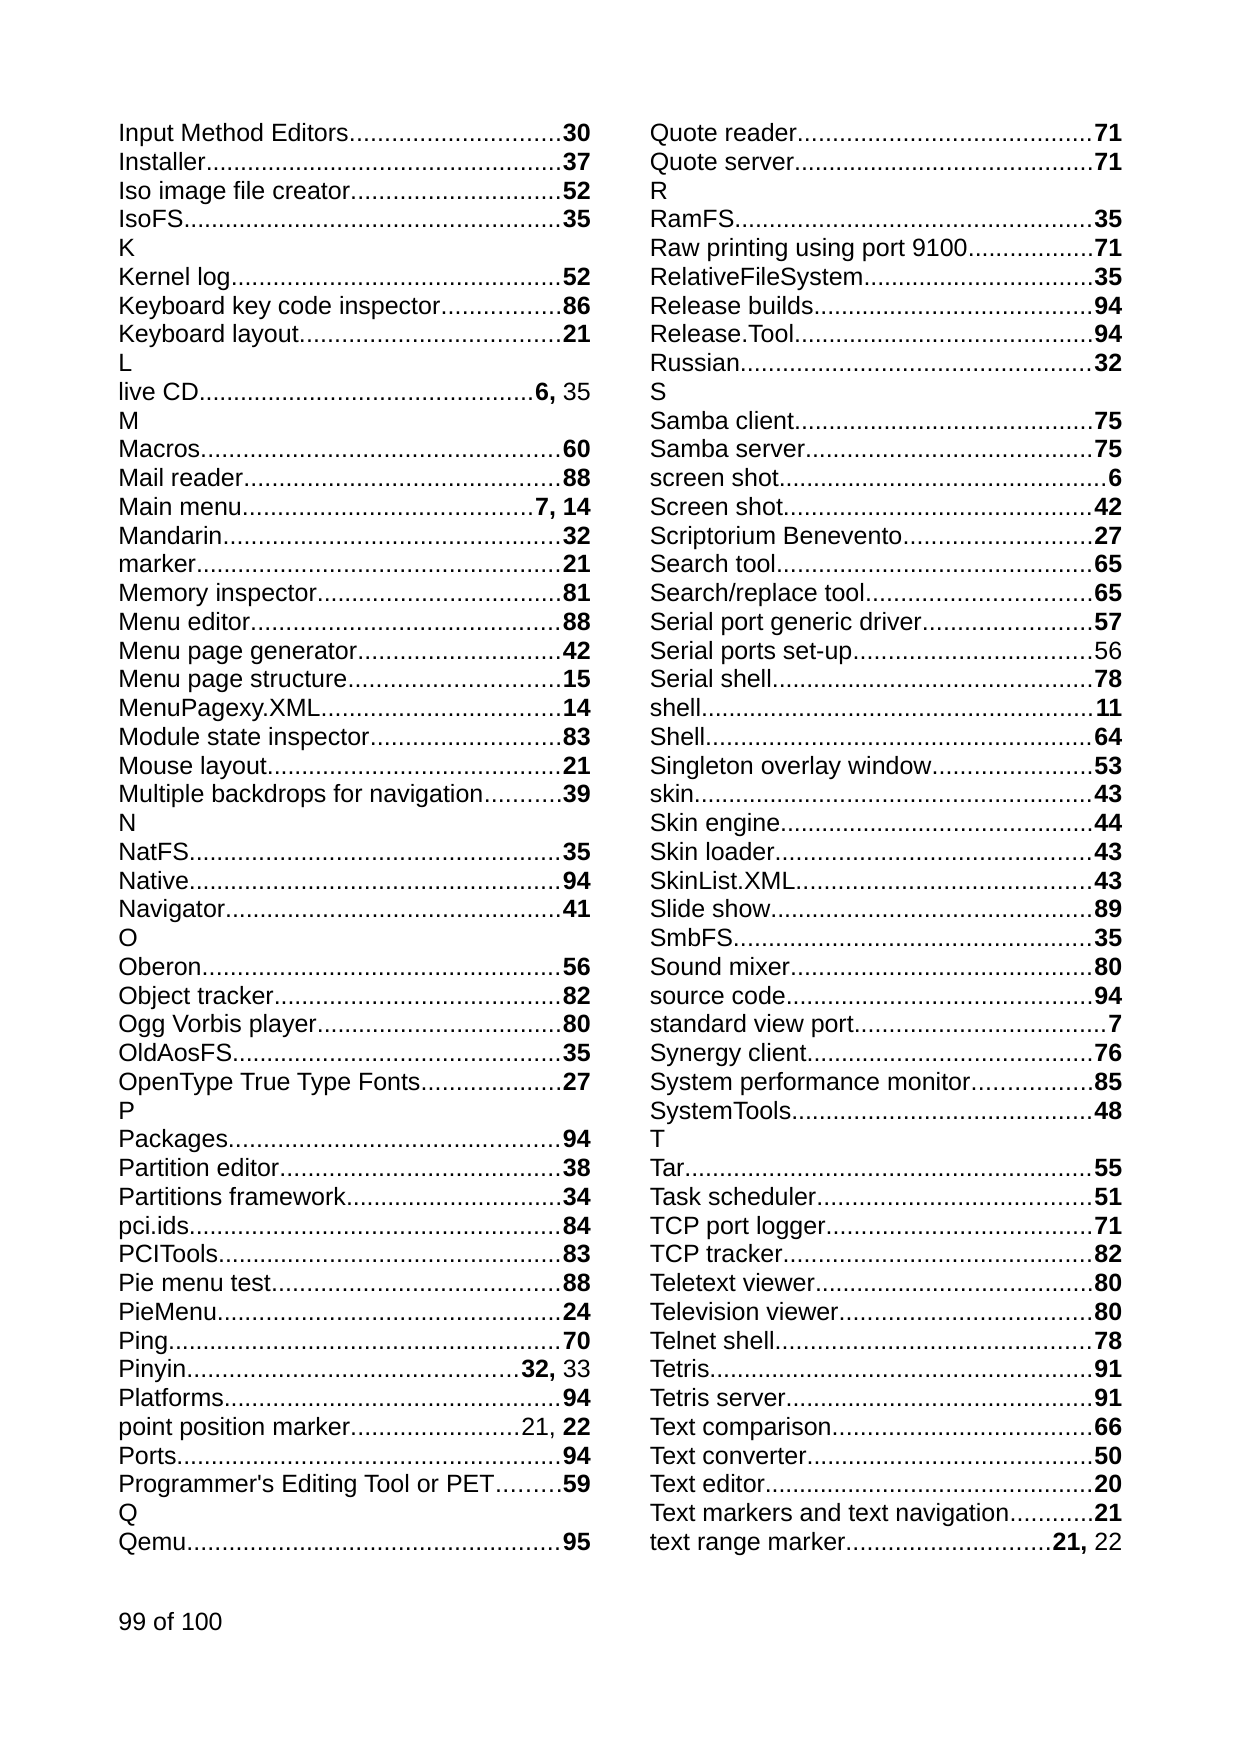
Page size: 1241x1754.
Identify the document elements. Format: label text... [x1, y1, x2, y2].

text Text comparison 66 [649, 1412, 1122, 1441]
text Module state inspector 83 [118, 722, 591, 751]
text Search tool 65 [649, 549, 1122, 578]
text Skin loader 43 [649, 837, 1122, 866]
text Platforms 94 [118, 1383, 591, 1412]
text Keyboard key code inspector 86 [118, 291, 591, 319]
text Mail reader 88 [118, 463, 591, 492]
text Task scheduler 51 [649, 1182, 1122, 1211]
text Text editor 20 [649, 1469, 1122, 1498]
text Synergy client 76 [649, 1038, 1122, 1067]
text Search/replace tool 65 [649, 578, 1122, 607]
text Text markers and text navigation 21 [649, 1498, 1122, 1527]
text OpenType True Type Fonts 27 [118, 1067, 591, 1096]
text PCITools 83 [118, 1239, 591, 1268]
text Quote server 71 [649, 147, 1122, 176]
text skin 43 [649, 779, 1122, 808]
text Installer 37 [118, 147, 591, 176]
text Skin engine 44 [649, 808, 1122, 837]
text PieMenu 24 [118, 1297, 591, 1326]
text T [649, 1124, 1122, 1153]
text Shell 64 [649, 722, 1122, 751]
text R [649, 176, 1122, 204]
text shell 11 [649, 693, 1122, 722]
text K [118, 233, 591, 262]
text Quote reader 71 [649, 118, 1122, 147]
text Russian 32 [649, 348, 1122, 377]
text SkinList.XML 43 [649, 866, 1122, 894]
text Serial ports set-up 56 [649, 636, 1122, 664]
text Tar 55 [649, 1153, 1122, 1182]
text RamFS 35 [649, 204, 1122, 233]
text Slide show 89 [649, 894, 1122, 923]
text Mouse layout 21 [118, 751, 591, 779]
text P [118, 1096, 591, 1124]
text Serial shell 78 [649, 664, 1122, 693]
text O [118, 923, 591, 952]
text Native 94 [118, 866, 591, 894]
text Scriptorium Benevento 27 [649, 521, 1122, 549]
text Tetris 91 [649, 1354, 1122, 1383]
text Release builds 94 [649, 291, 1122, 319]
text RelativeFileSystem 35 [649, 262, 1122, 291]
text Partition editor 38 [118, 1153, 591, 1182]
text Television viewer 80 [649, 1297, 1122, 1326]
text Object tracker 82 [118, 981, 591, 1009]
text M [118, 406, 591, 434]
text text range marker 21, 22 [649, 1527, 1122, 1556]
text Sound mixer 80 [649, 952, 1122, 981]
text N [118, 808, 591, 837]
text Oberon 56 [118, 952, 591, 981]
text Serial port generic driver 57 [649, 607, 1122, 636]
text Multiple backdrops for navigation 39 [118, 779, 591, 808]
text Kernel log 52 [118, 262, 591, 291]
text standard view port 7 [649, 1009, 1122, 1038]
text Partitions framework 34 [118, 1182, 591, 1211]
text Menu editor 88 [118, 607, 591, 636]
text IsoFS 35 [118, 204, 591, 233]
text SystemTools 48 [649, 1096, 1122, 1124]
text L [118, 348, 591, 377]
text Pinyin 32, 33 [118, 1354, 591, 1383]
text SmbFS 35 [649, 923, 1122, 952]
text Singleton overlay window 53 [649, 751, 1122, 779]
text Qemu 95 [118, 1527, 591, 1556]
text live CD 6, 35 [118, 377, 591, 406]
text Telnet shell 78 [649, 1326, 1122, 1354]
text Main menu 7, 14 [118, 492, 591, 521]
text Tetris server 91 [649, 1383, 1122, 1412]
text Q [118, 1498, 591, 1527]
text Raw printing using port 9100 71 [649, 233, 1122, 262]
text Packages 94 [118, 1124, 591, 1153]
text Teletext viewer 80 [649, 1268, 1122, 1297]
text S [649, 377, 1122, 406]
text point position marker 21, 22 [118, 1412, 591, 1441]
text MenuPagexy.XML 14 [118, 693, 591, 722]
text Ports 94 [118, 1441, 591, 1469]
text OldAosFS 35 [118, 1038, 591, 1067]
text Samba client 75 [649, 406, 1122, 434]
text Keyboard layout 21 [118, 319, 591, 348]
text Ogg Vorbis player 80 [118, 1009, 591, 1038]
text screen shot 6 [649, 463, 1122, 492]
text marker 21 [118, 549, 591, 578]
text source code 94 [649, 981, 1122, 1009]
text Pie menu test 88 [118, 1268, 591, 1297]
text Text converter 50 [649, 1441, 1122, 1469]
text Menu page structure 15 [118, 664, 591, 693]
text TCP port logger 71 [649, 1211, 1122, 1239]
text TCP tracker 82 [649, 1239, 1122, 1268]
text Release.Tool 94 [649, 319, 1122, 348]
text Iso image file creator 52 [118, 176, 591, 204]
text Navigator 41 [118, 894, 591, 923]
text Ping 70 [118, 1326, 591, 1354]
text pci.ids 84 [118, 1211, 591, 1239]
text NatFS 35 [118, 837, 591, 866]
text Screen shot 42 [649, 492, 1122, 521]
text Samba server 75 [649, 434, 1122, 463]
text Memory inspector 81 [118, 578, 591, 607]
text Mandarin 32 [118, 521, 591, 549]
text Menu page generator 42 [118, 636, 591, 664]
text System performance monitor 85 [649, 1067, 1122, 1096]
text Input Method Editors 30 [118, 118, 591, 147]
text Macros 60 [118, 434, 591, 463]
text Programmer's Editing Tool or PET 59 [118, 1469, 591, 1498]
